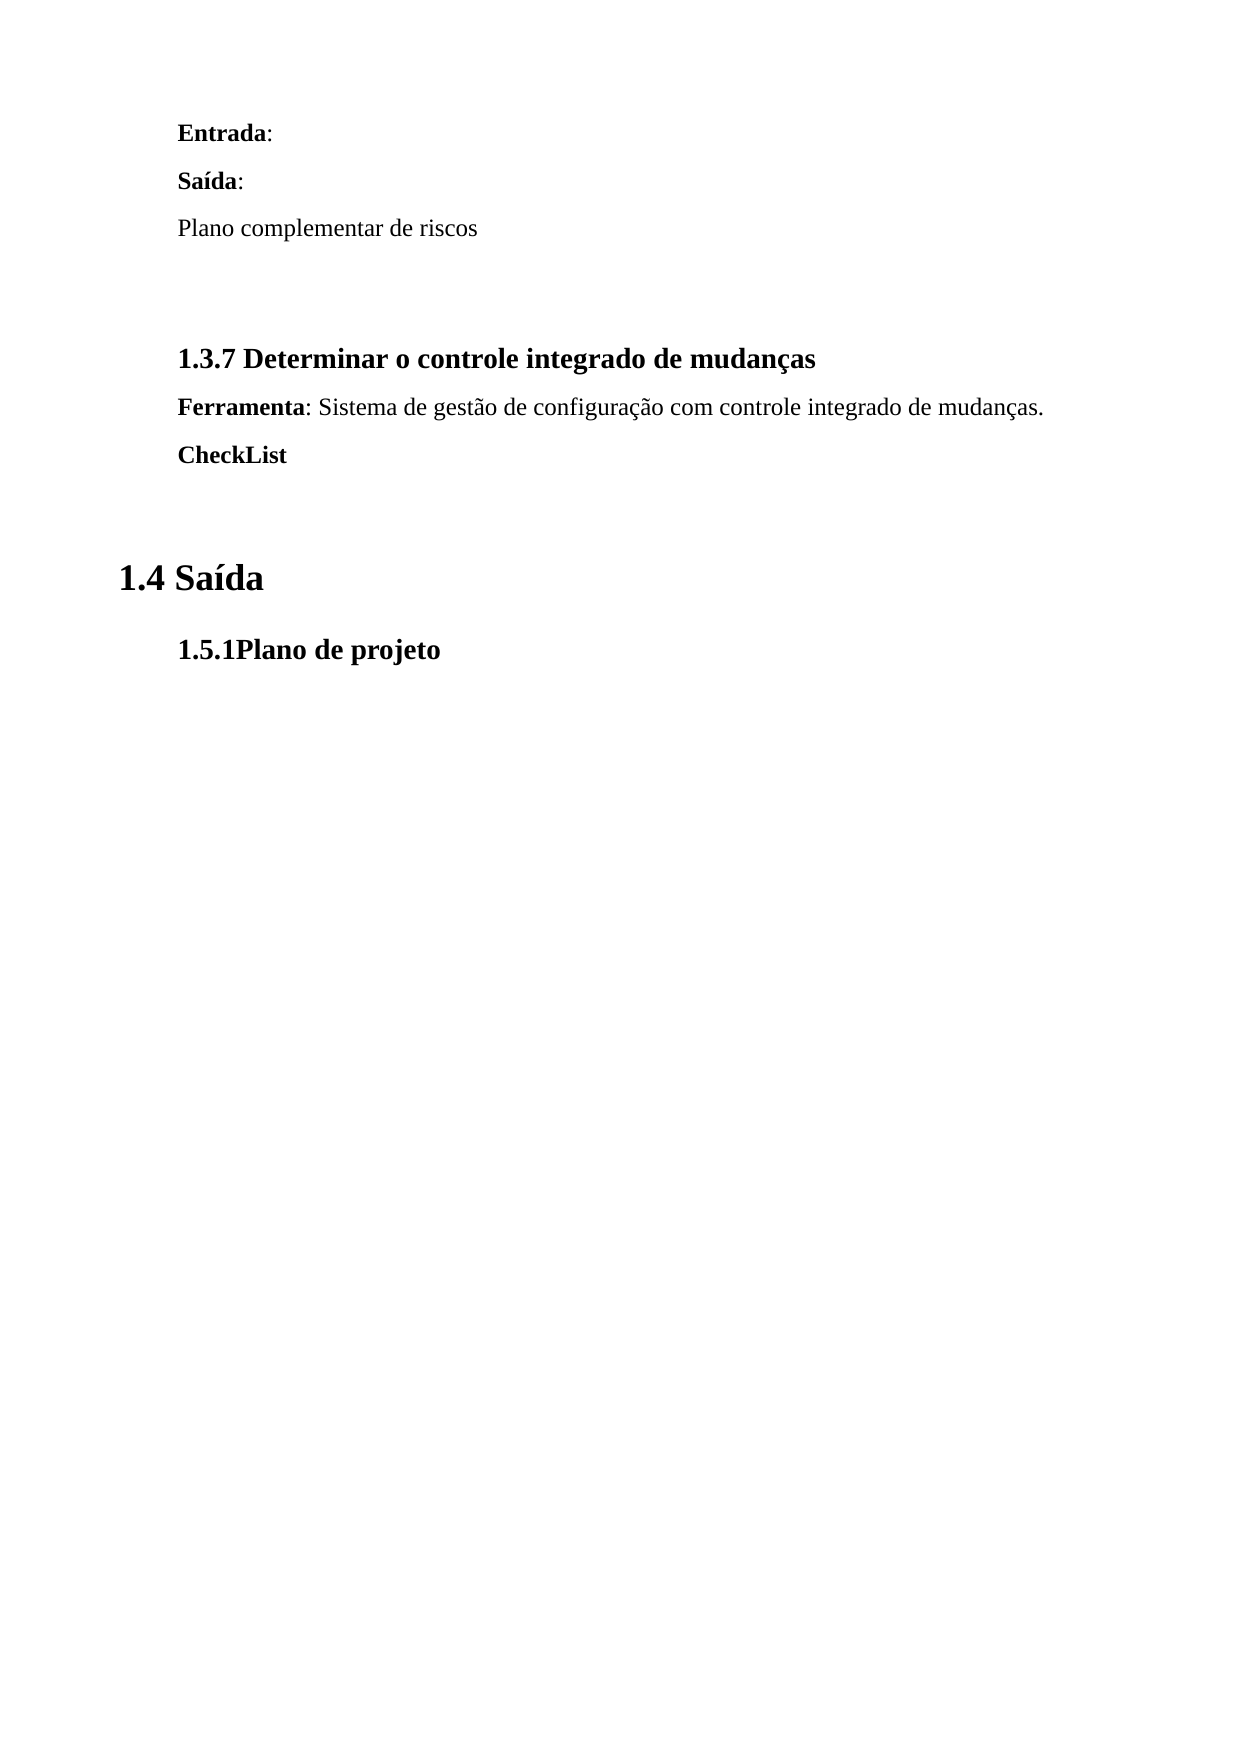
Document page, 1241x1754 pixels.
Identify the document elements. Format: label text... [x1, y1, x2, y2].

text Entrada: [177, 118, 1122, 147]
text Saída: [177, 166, 1122, 194]
subtitle 1.4 Saída [118, 556, 1122, 599]
text Plano complementar de riscos [177, 213, 1122, 242]
text Ferramenta: Sistema de gestão de configuração com controle integrado de mudanças. [177, 392, 1122, 421]
subtitle 1.3.7 Determinar o controle integrado de mudanças [177, 341, 1122, 375]
subtitle 1.5.1Plano de projeto [177, 632, 1122, 666]
text CheckList [177, 440, 1122, 468]
